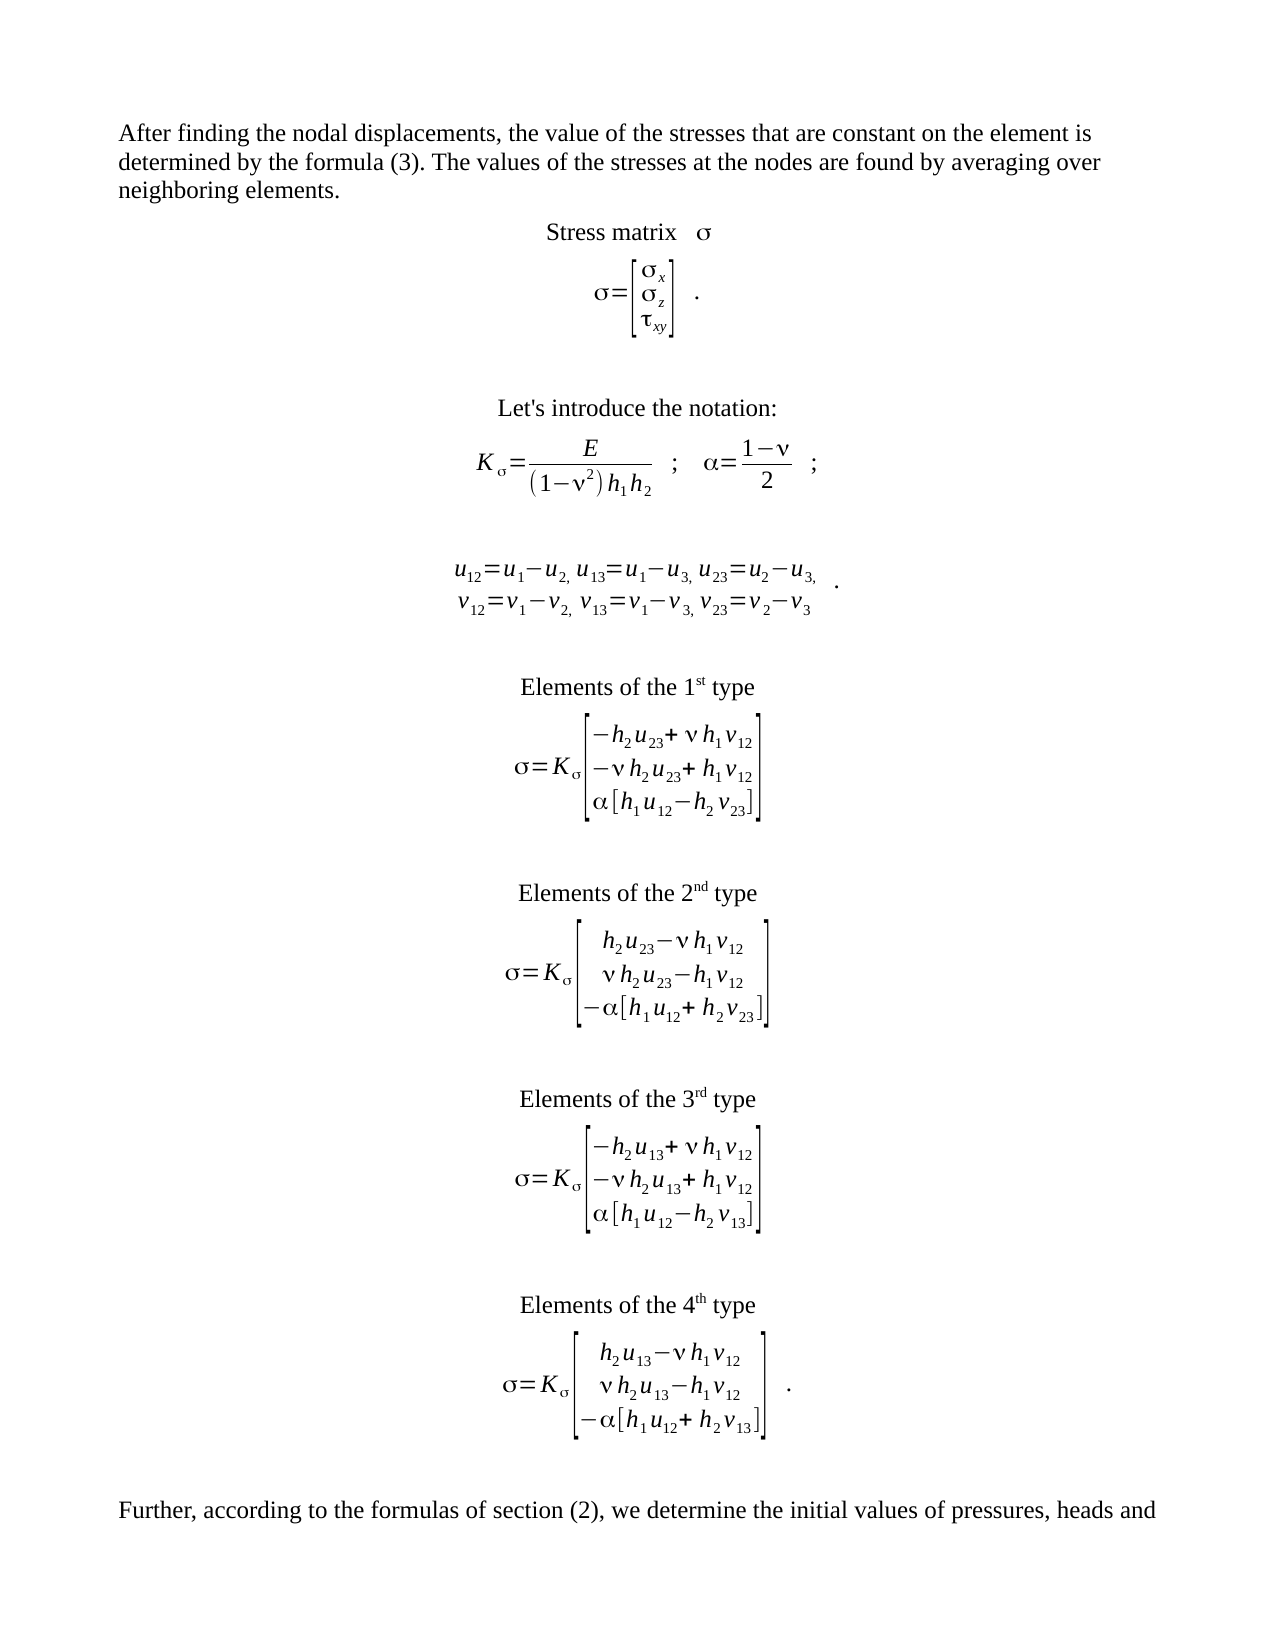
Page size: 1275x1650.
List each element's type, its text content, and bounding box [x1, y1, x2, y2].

text Further, according to the formulas of section (2), we determine the initial values of pressures, heads and [118, 1496, 1157, 1524]
text Let's introduce the notation: [118, 393, 1157, 421]
text Elements of the 2nd type [118, 878, 1157, 907]
text . [118, 258, 1157, 339]
text ; ; [118, 434, 1157, 500]
text . [118, 1331, 1157, 1442]
text Elements of the 4th type [118, 1290, 1157, 1318]
text Elements of the 3rd type [118, 1084, 1157, 1112]
text After finding the nodal displacements, the value of the stresses that are constant on the element is determined by the formula (3). The values ​​of the stresses at the nodes are found by averaging over neighboring elements. [118, 118, 1157, 204]
text Elements of the 1st type [118, 672, 1157, 701]
text Stress matrix [118, 217, 1157, 246]
text . [118, 554, 1157, 618]
